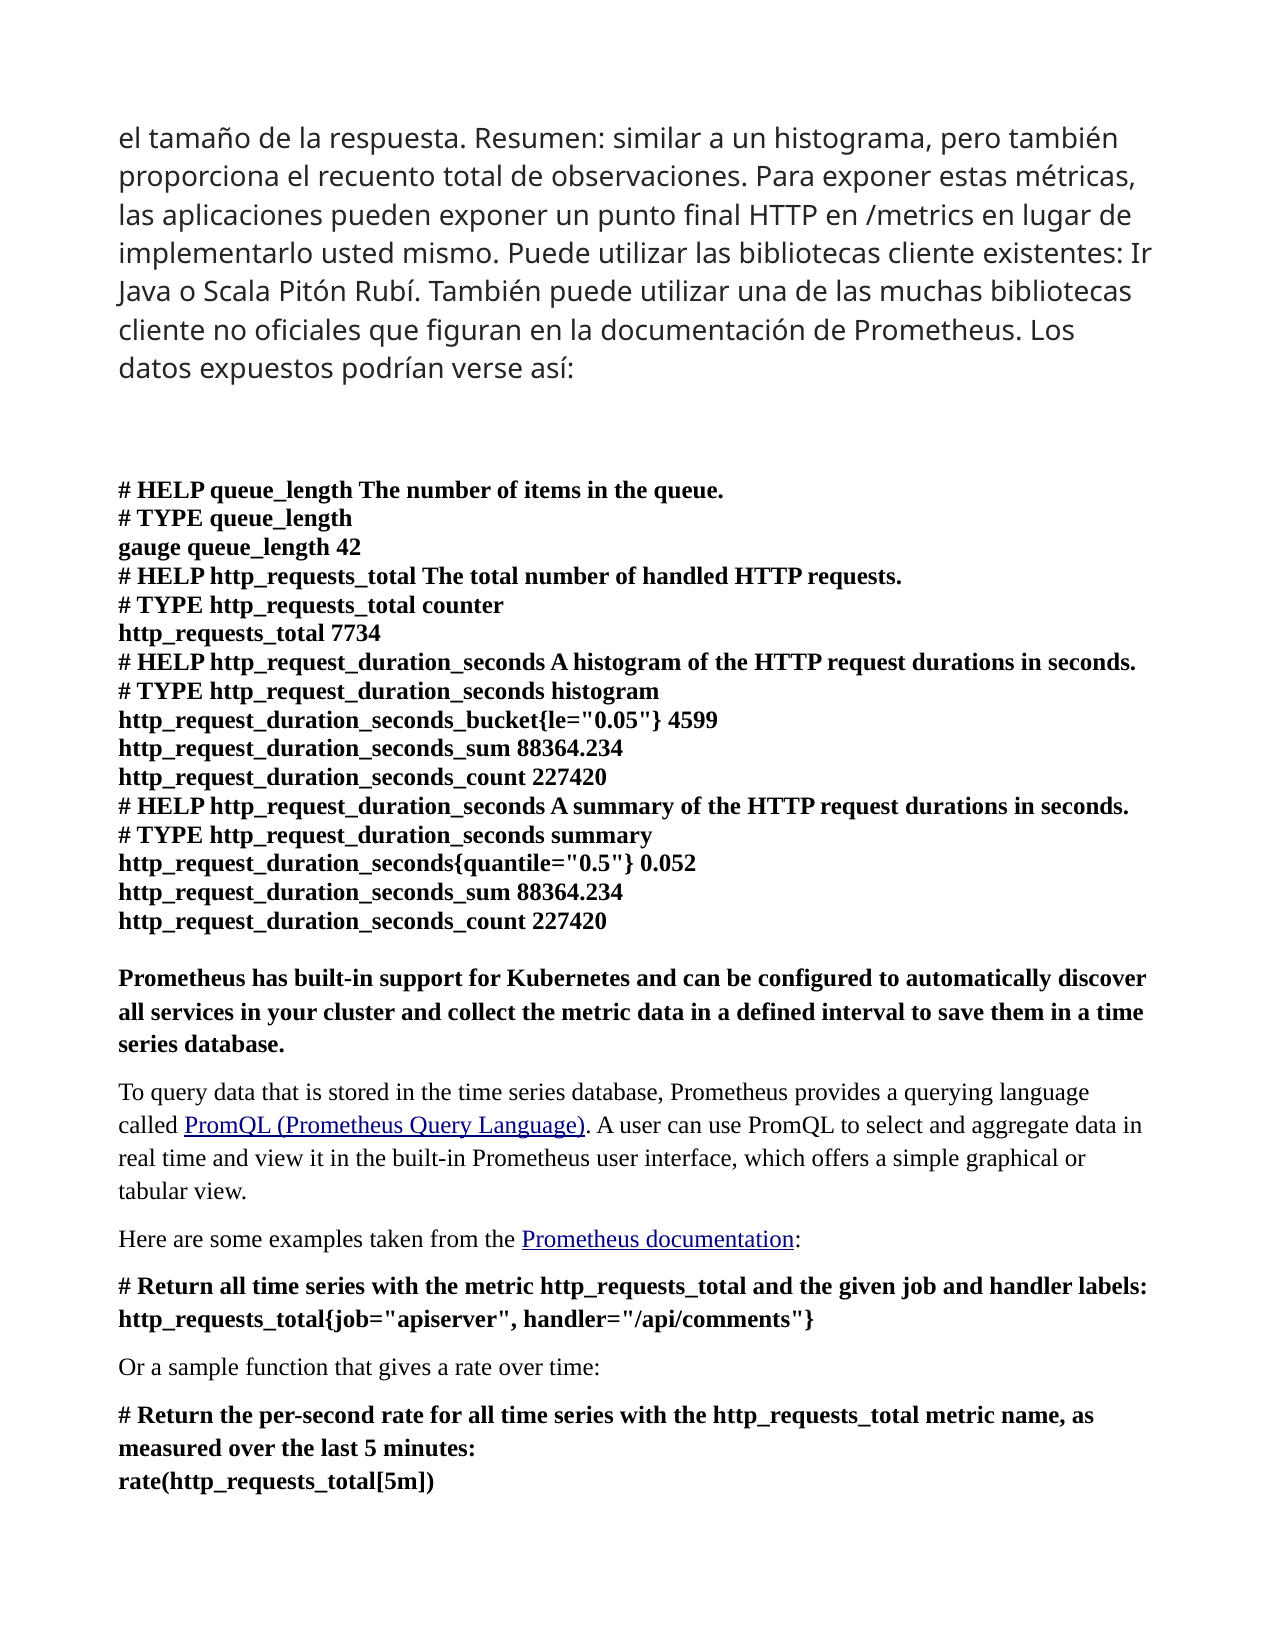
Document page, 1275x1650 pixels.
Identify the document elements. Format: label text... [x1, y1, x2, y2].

text Or a sample function that gives a rate over time: [118, 1352, 1157, 1381]
text Prometheus has built-in support for Kubernetes and can be configured to automatically discover all services in your cluster and collect the metric data in a defined interval to save them in a time series database. [118, 963, 1157, 1058]
text # Return the per-second rate for all time series with the http_requests_total metric name, as measured over the last 5 minutes: rate(http_requests_total[5m]) [118, 1400, 1157, 1494]
text # Return all time series with the metric http_requests_total and the given job and handler labels: http_requests_total{job="apiserver", handler="/api/comments"} [118, 1271, 1157, 1333]
text # HELP queue_length The number of items in the queue. # TYPE queue_length gauge queue_length 42 # HELP http_requests_total The total number of handled HTTP requests. # TYPE http_requests_total counter http_requests_total 7734 # HELP http_request_duration_seconds A histogram of the HTTP request durations in seconds. # TYPE http_request_duration_seconds histogram http_request_duration_seconds_bucket{le="0.05"} 4599 http_request_duration_seconds_sum 88364.234 http_request_duration_seconds_count 227420 # HELP http_request_duration_seconds A summary of the HTTP request durations in seconds. # TYPE http_request_duration_seconds summary http_request_duration_seconds{quantile="0.5"} 0.052 http_request_duration_seconds_sum 88364.234 http_request_duration_seconds_count 227420 [118, 446, 1157, 935]
text el tamaño de la respuesta. Resumen: similar a un histograma, pero también proporciona el recuento total de observaciones. Para exponer estas métricas, las aplicaciones pueden exponer un punto final HTTP en /metrics en lugar de implementarlo usted mismo. Puede utilizar las bibliotecas cliente existentes: Ir Java o Scala Pitón Rubí. También puede utilizar una de las muchas bibliotecas cliente no oficiales que figuran en la documentación de Prometheus. Los datos expuestos podrían verse así: [118, 118, 1157, 386]
text Here are some examples taken from the Prometheus documentation: [118, 1224, 1157, 1253]
text To query data that is stored in the time series database, Prometheus provides a querying language called PromQL (Prometheus Query Language). A user can use PromQL to select and aggregate data in real time and view it in the built-in Prometheus user interface, which offers a simple graphical or tabular view. [118, 1077, 1157, 1205]
